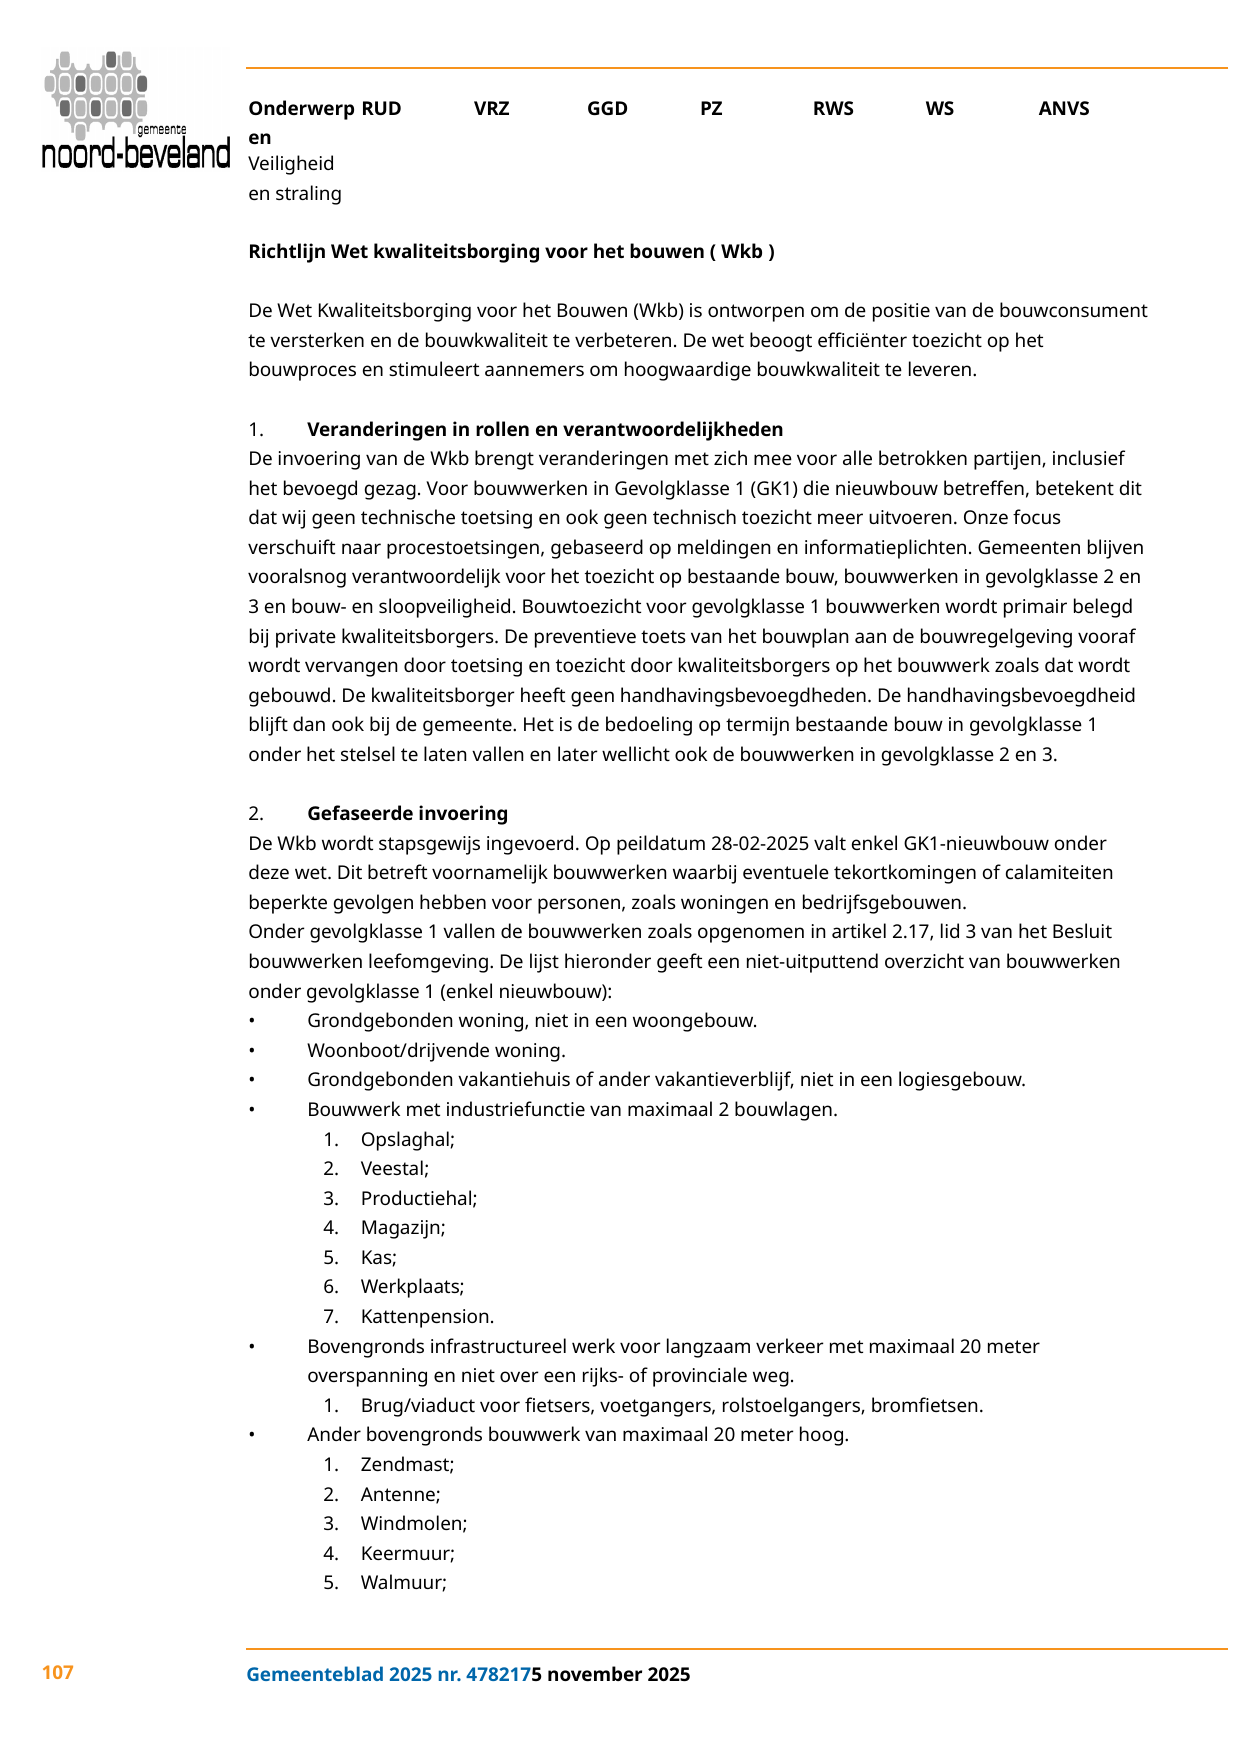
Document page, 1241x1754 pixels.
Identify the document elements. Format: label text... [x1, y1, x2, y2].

table_cell [813, 150, 926, 205]
table_header RWS [813, 95, 926, 150]
text De invoering van de Wkb brengt veranderingen met zich mee voor alle betrokken partijen, inclusief het bevoegd gezag. Voor bouwwerken in Gevolgklasse 1 (GK1) die nieuwbouw betreffen, betekent dit dat wij geen technische toetsing en ook geen technisch toezicht meer uitvoeren. Onze focus verschuift naar procestoetsingen, gebaseerd op meldingen en informatieplichten. Gemeenten blijven vooralsnog verantwoordelijk voor het toezicht op bestaande bouw, bouwwerken in gevolgklasse 2 en 3 en bouw- en sloopveiligheid. Bouwtoezicht voor gevolgklasse 1 bouwwerken wordt primair belegd bij private kwaliteitsborgers. De preventieve toets van het bouwplan aan de bouwregelgeving vooraf wordt vervangen door toetsing en toezicht door kwaliteitsborgers op het bouwwerk zoals dat wordt gebouwd. De kwaliteitsborger heeft geen handhavingsbevoegdheden. De handhavingsbevoegdheid blijft dan ook bij de gemeente. Het is de bedoeling op termijn bestaande bouw in gevolgklasse 1 onder het stelsel te laten vallen en later wellicht ook de bouwwerken in gevolgklasse 2 en 3. [248, 445, 1152, 767]
list Productiehal; [323, 1185, 1152, 1211]
list Veranderingen in rollen en verantwoordelijkheden [248, 416, 1152, 441]
table_header Onderwerpen [248, 95, 361, 150]
table_cell [587, 150, 700, 205]
list Bovengronds infrastructureel werk voor langzaam verkeer met maximaal 20 meter overspanning en niet over een rijks- of provinciale weg. [248, 1333, 1152, 1388]
list Gefaseerde invoering [248, 800, 1152, 826]
list Werkplaats; [323, 1274, 1152, 1299]
list Magazijn; [323, 1214, 1152, 1240]
table_cell Veiligheid en straling [248, 150, 361, 205]
list Grondgebonden woning, niet in een woongebouw. [248, 1007, 1152, 1033]
table_header RUD [361, 95, 474, 150]
list Kas; [323, 1244, 1152, 1270]
text Onder gevolgklasse 1 vallen de bouwwerken zoals opgenomen in artikel 2.17, lid 3 van het Besluit bouwwerken leefomgeving. De lijst hieronder geeft een niet-uitputtend overzicht van bouwwerken onder gevolgklasse 1 (enkel nieuwbouw): [248, 919, 1152, 1003]
list Woonboot/drijvende woning. [248, 1037, 1152, 1063]
list Veestal; [323, 1155, 1152, 1181]
list Kattenpension. [323, 1303, 1152, 1329]
table_cell [474, 150, 587, 205]
list Bouwwerk met industriefunctie van maximaal 2 bouwlagen. [248, 1096, 1152, 1122]
table_cell [700, 150, 813, 205]
list Opslaghal; [323, 1126, 1152, 1151]
list Grondgebonden vakantiehuis of ander vakantieverblijf, niet in een logiesgebouw. [248, 1067, 1152, 1092]
list Zendmast; [323, 1451, 1152, 1477]
list Antenne; [323, 1481, 1152, 1506]
table_header PZ [700, 95, 813, 150]
table_cell [926, 150, 1038, 205]
table_header VRZ [474, 95, 587, 150]
text Richtlijn Wet kwaliteitsborging voor het bouwen ( Wkb ) [248, 238, 1152, 264]
table_cell [361, 150, 474, 205]
list Walmuur; [323, 1569, 1152, 1595]
table_cell [1039, 150, 1152, 205]
table_header GGD [587, 95, 700, 150]
table_header WS [926, 95, 1038, 150]
list Ander bovengronds bouwwerk van maximaal 20 meter hoog. [248, 1422, 1152, 1447]
text De Wet Kwaliteitsborging voor het Bouwen (Wkb) is ontworpen om de positie van de bouwconsument te versterken en de bouwkwaliteit te verbeteren. De wet beoogt efficiënter toezicht op het bouwproces en stimuleert aannemers om hoogwaardige bouwkwaliteit te leveren. [248, 297, 1152, 382]
list Windmolen; [323, 1510, 1152, 1536]
list Brug/viaduct voor fietsers, voetgangers, rolstoelgangers, bromfietsen. [323, 1392, 1152, 1418]
table_header ANVS [1039, 95, 1152, 150]
list Keermuur; [323, 1540, 1152, 1566]
picture [41, 47, 231, 172]
text De Wkb wordt stapsgewijs ingevoerd. Op peildatum 28-02-2025 valt enkel GK1-nieuwbouw onder deze wet. Dit betreft voornamelijk bouwwerken waarbij eventuele tekortkomingen of calamiteiten beperkte gevolgen hebben voor personen, zoals woningen en bedrijfsgebouwen. [248, 830, 1152, 915]
